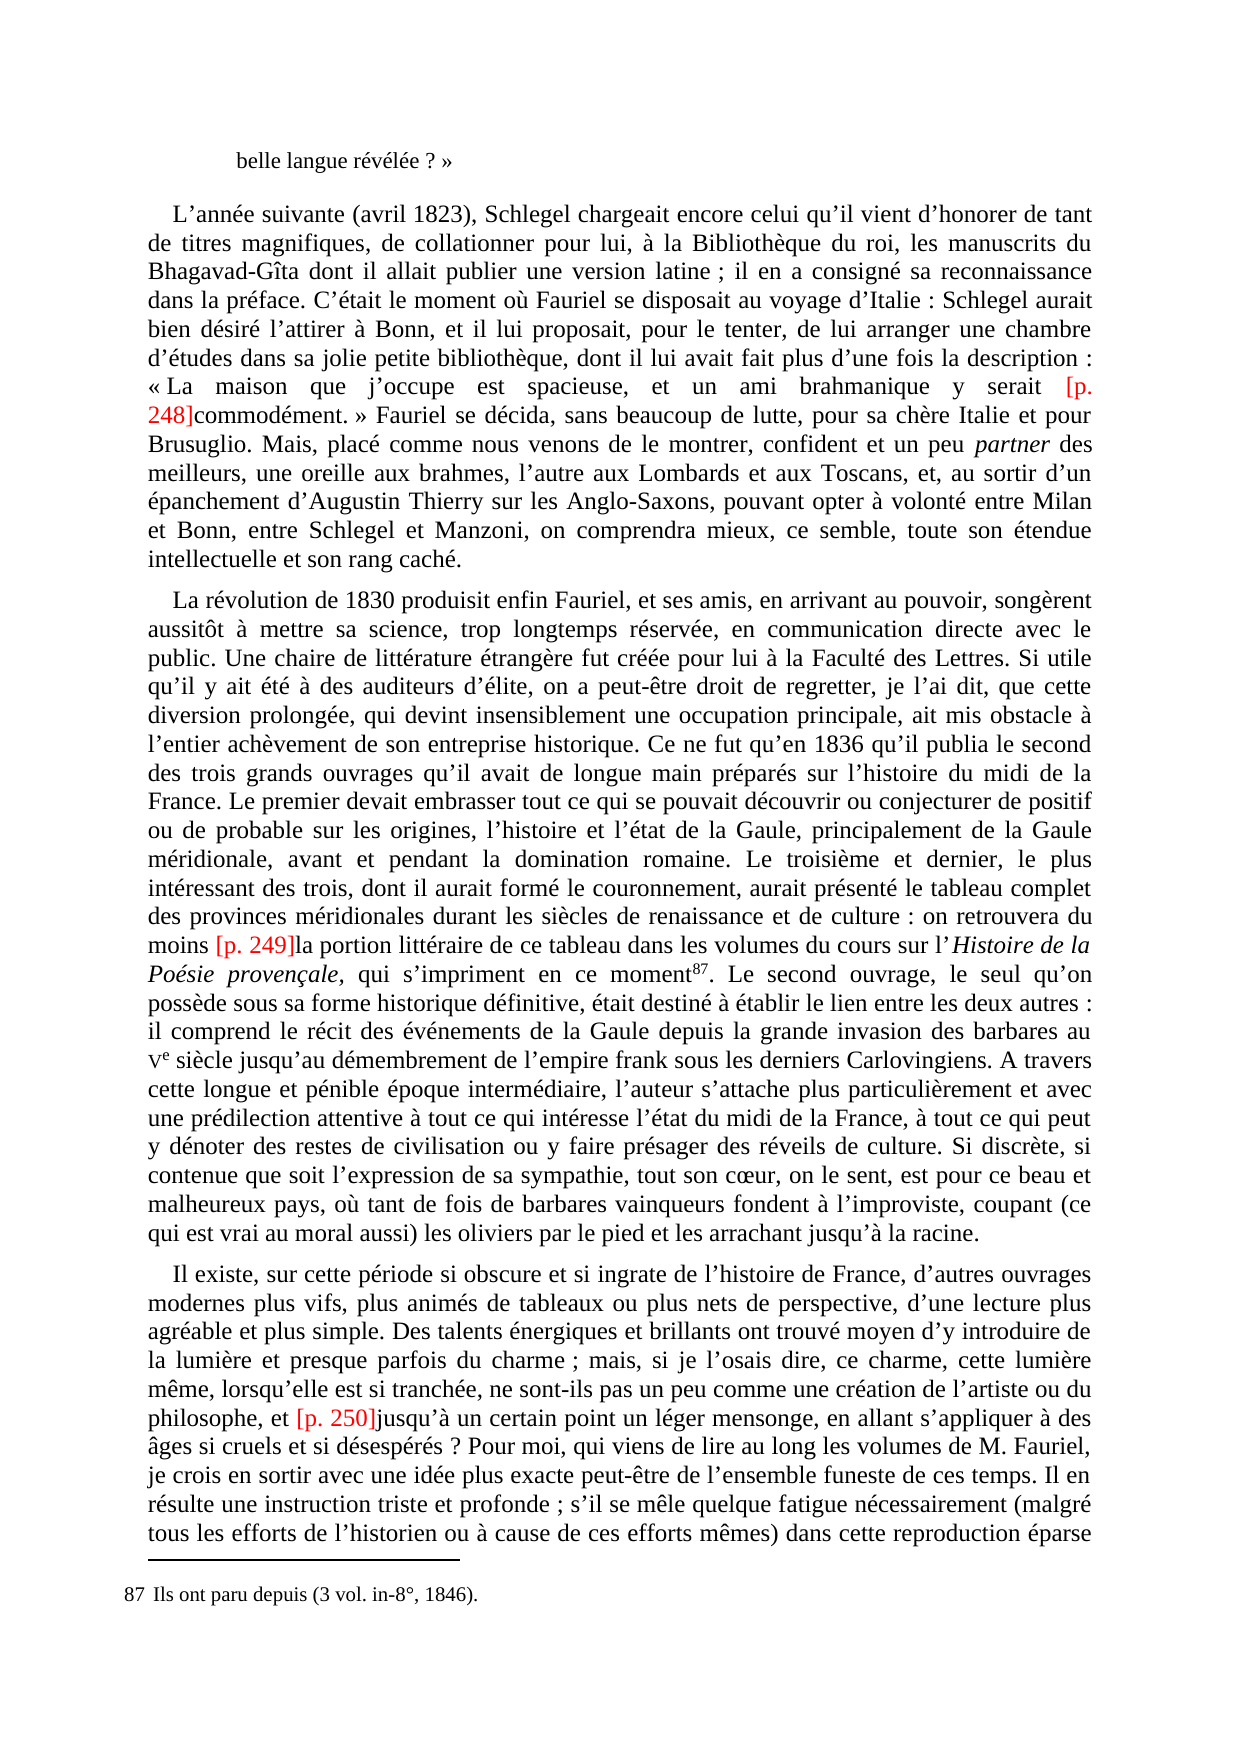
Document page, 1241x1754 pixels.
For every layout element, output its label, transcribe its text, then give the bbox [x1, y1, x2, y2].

text Il existe, sur cette période si obscure et si ingrate de l’histoire de France, d’autres ouvrages modernes plus vifs, plus animés de tableaux ou plus nets de perspective, d’une lecture plus agréable et plus simple. Des talents énergiques et brillants ont trouvé moyen d’y introduire de la lumière et presque parfois du charme ; mais, si je l’osais dire, ce charme, cette lumière même, lorsqu’elle est si tranchée, ne sont-ils pas un peu comme une création de l’artiste ou du philosophe, et [p. 250]jusqu’à un certain point un léger mensonge, en allant s’appliquer à des âges si cruels et si désespérés ? Pour moi, qui viens de lire au long les volumes de M. Fauriel, je crois en sortir avec une idée plus exacte peut-être de l’ensemble funeste de ces temps. Il en résulte une instruction triste et profonde ; s’il se mêle quelque fatigue nécessairement (malgré tous les efforts de l’historien ou à cause de ces efforts mêmes) dans cette reproduction éparse [148, 1259, 1093, 1546]
text belle langue révélée ? » [236, 148, 1093, 174]
text La révolution de 1830 produisit enfin Fauriel, et ses amis, en arrivant au pouvoir, songèrent aussitôt à mettre sa science, trop longtemps réservée, en communication directe avec le public. Une chaire de littérature étrangère fut créée pour lui à la Faculté des Lettres. Si utile qu’il y ait été à des auditeurs d’élite, on a peut-être droit de regretter, je l’ai dit, que cette diversion prolongée, qui devint insensiblement une occupation principale, ait mis obstacle à l’entier achèvement de son entreprise historique. Ce ne fut qu’en 1836 qu’il publia le second des trois grands ouvrages qu’il avait de longue main préparés sur l’histoire du midi de la France. Le premier devait embrasser tout ce qui se pouvait découvrir ou conjecturer de positif ou de probable sur les origines, l’histoire et l’état de la Gaule, principalement de la Gaule méridionale, avant et pendant la domination romaine. Le troisième et dernier, le plus intéressant des trois, dont il aurait formé le couronnement, aurait présenté le tableau complet des provinces méridionales durant les siècles de renaissance et de culture : on retrouvera du moins [p. 249]la portion littéraire de ce tableau dans les volumes du cours sur l’Histoire de la Poésie provençale, qui s’impriment en ce moment. Le second ouvrage, le seul qu’on possède sous sa forme historique définitive, était destiné à établir le lien entre les deux autres : il comprend le récit des événements de la Gaule depuis la grande invasion des barbares au ve siècle jusqu’au démembrement de l’empire frank sous les derniers Carlovingiens. A travers cette longue et pénible époque intermédiaire, l’auteur s’attache plus particulièrement et avec une prédilection attentive à tout ce qui intéresse l’état du midi de la France, à tout ce qui peut y dénoter des restes de civilisation ou y faire présager des réveils de culture. Si discrète, si contenue que soit l’expression de sa sympathie, tout son cœur, on le sent, est pour ce beau et malheureux pays, où tant de fois de barbares vainqueurs fondent à l’improviste, coupant (ce qui est vrai au moral aussi) les oliviers par le pied et les arrachant jusqu’à la racine. [148, 585, 1093, 1246]
text L’année suivante (avril 1823), Schlegel chargeait encore celui qu’il vient d’honorer de tant de titres magnifiques, de collationner pour lui, à la Bibliothèque du roi, les manuscrits du Bhagavad-Gîta dont il allait publier une version latine ; il en a consigné sa reconnaissance dans la préface. C’était le moment où Fauriel se disposait au voyage d’Italie : Schlegel aurait bien désiré l’attirer à Bonn, et il lui proposait, pour le tenter, de lui arranger une chambre d’études dans sa jolie petite bibliothèque, dont il lui avait fait plus d’une fois la description : « La maison que j’occupe est spacieuse, et un ami brahmanique y serait [p. 248]commodément. » Fauriel se décida, sans beaucoup de lutte, pour sa chère Italie et pour Brusuglio. Mais, placé comme nous venons de le montrer, confident et un peu partner des meilleurs, une oreille aux brahmes, l’autre aux Lombards et aux Toscans, et, au sortir d’un épanchement d’Augustin Thierry sur les Anglo-Saxons, pouvant opter à volonté entre Milan et Bonn, entre Schlegel et Manzoni, on comprendra mieux, ce semble, toute son étendue intellectuelle et son rang caché. [148, 199, 1093, 573]
text Ils ont paru depuis (3 vol. in-8°, 1846). [124, 1581, 1093, 1606]
